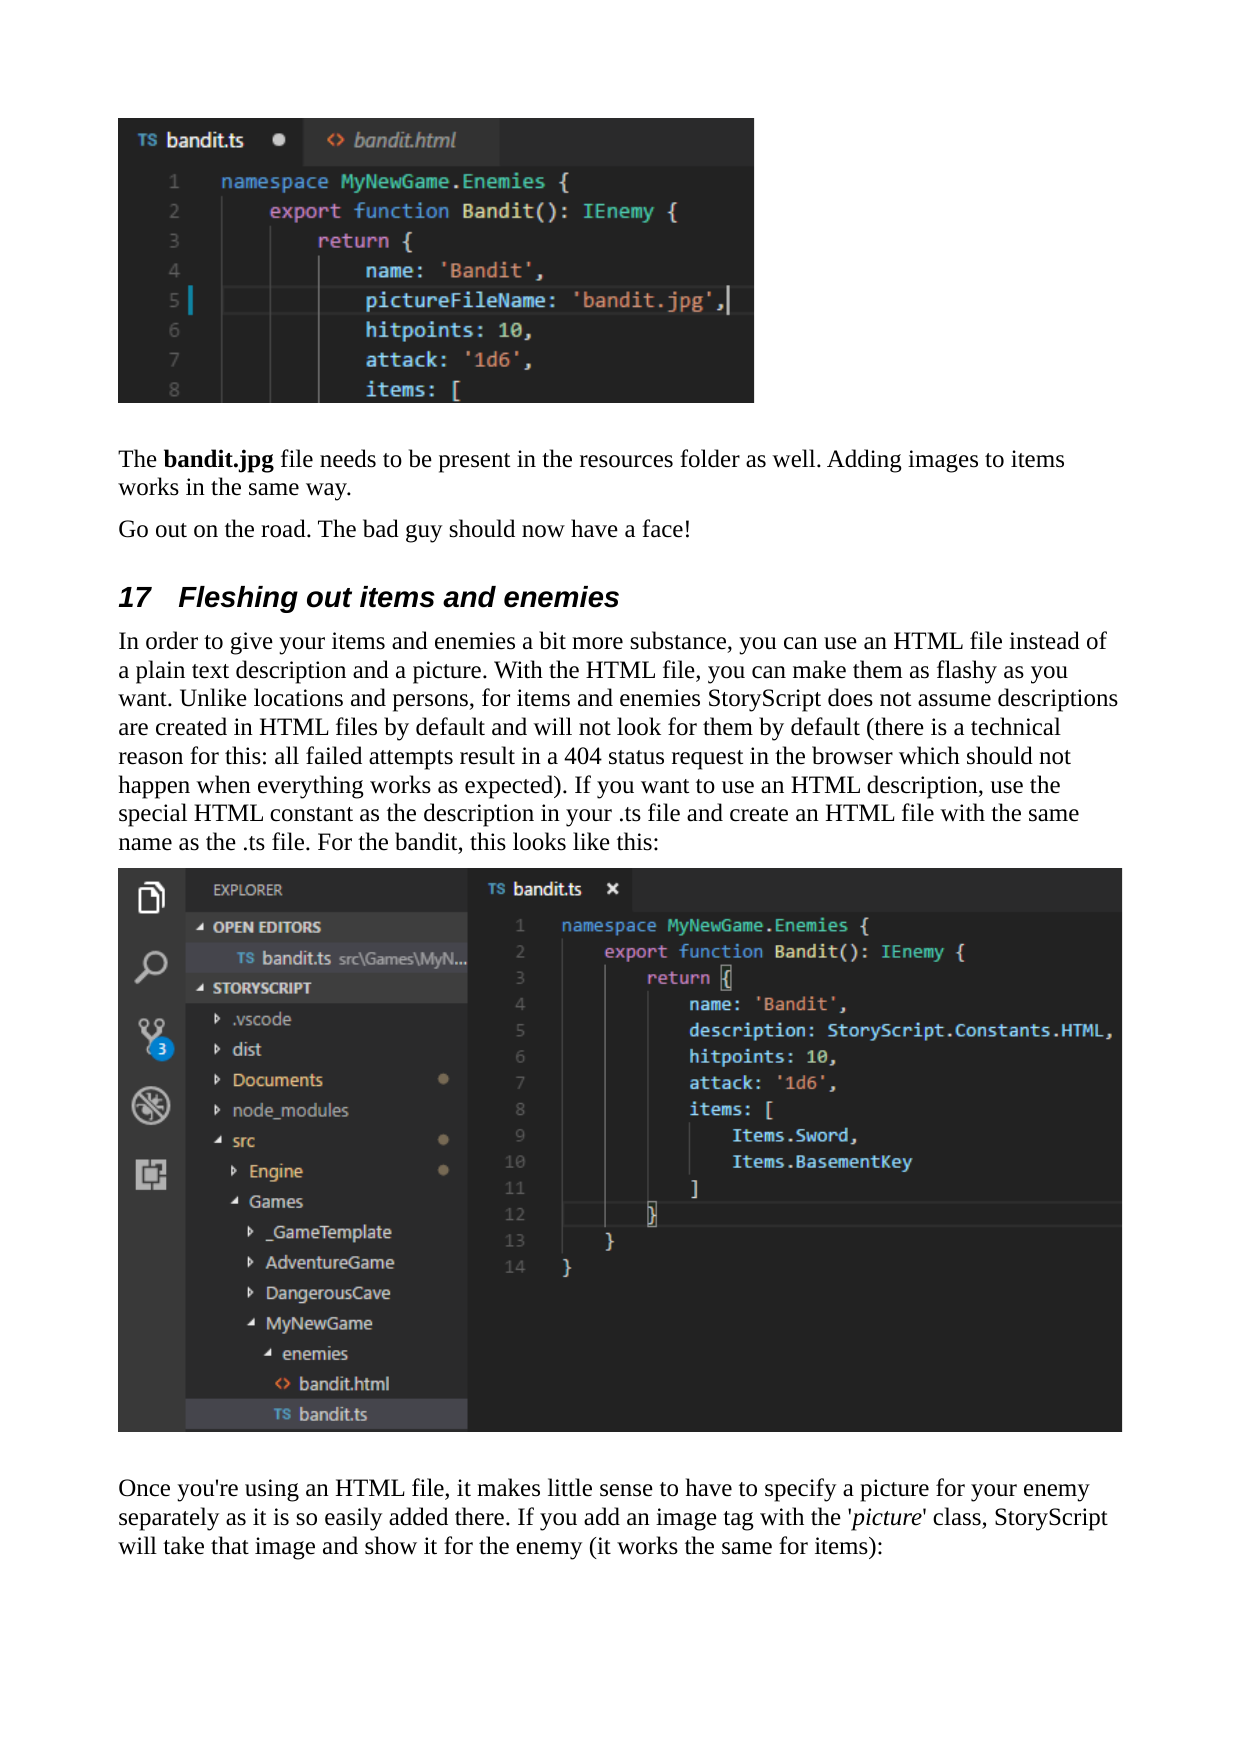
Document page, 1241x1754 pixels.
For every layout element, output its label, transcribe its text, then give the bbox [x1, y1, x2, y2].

subtitle Fleshing out items and enemies [118, 580, 1122, 613]
text The bandit.jpg file needs to be present in the resources folder as well. Adding images to items works in the same way. [118, 444, 1122, 501]
text Once you're using an HTML file, it makes little sense to have to specify a picture for your enemy separately as it is so easily added there. If you add an image tag with the 'picture' class, StoryScript will take that image and show it for the enemy (it works the same for items): [118, 1473, 1122, 1559]
text Go out on the road. The bad guy should now have a face! [118, 514, 1122, 542]
text In order to give your items and enemies a bit more substance, you can use an HTML file instead of a plain text description and a picture. With the HTML file, you can make them as flashy as you want. Unlike locations and persons, for items and enemies StoryScript does not assume descriptions are created in HTML files by default and will not look for them by default (there is a technical reason for this: all failed attempts result in a 404 status request in the browser which should not happen when everything works as expected). If you want to use an HTML description, use the special HTML constant as the description in your .ts file and create an HTML file with the same name as the .ts file. For the bandit, this looks like this: [118, 626, 1122, 856]
